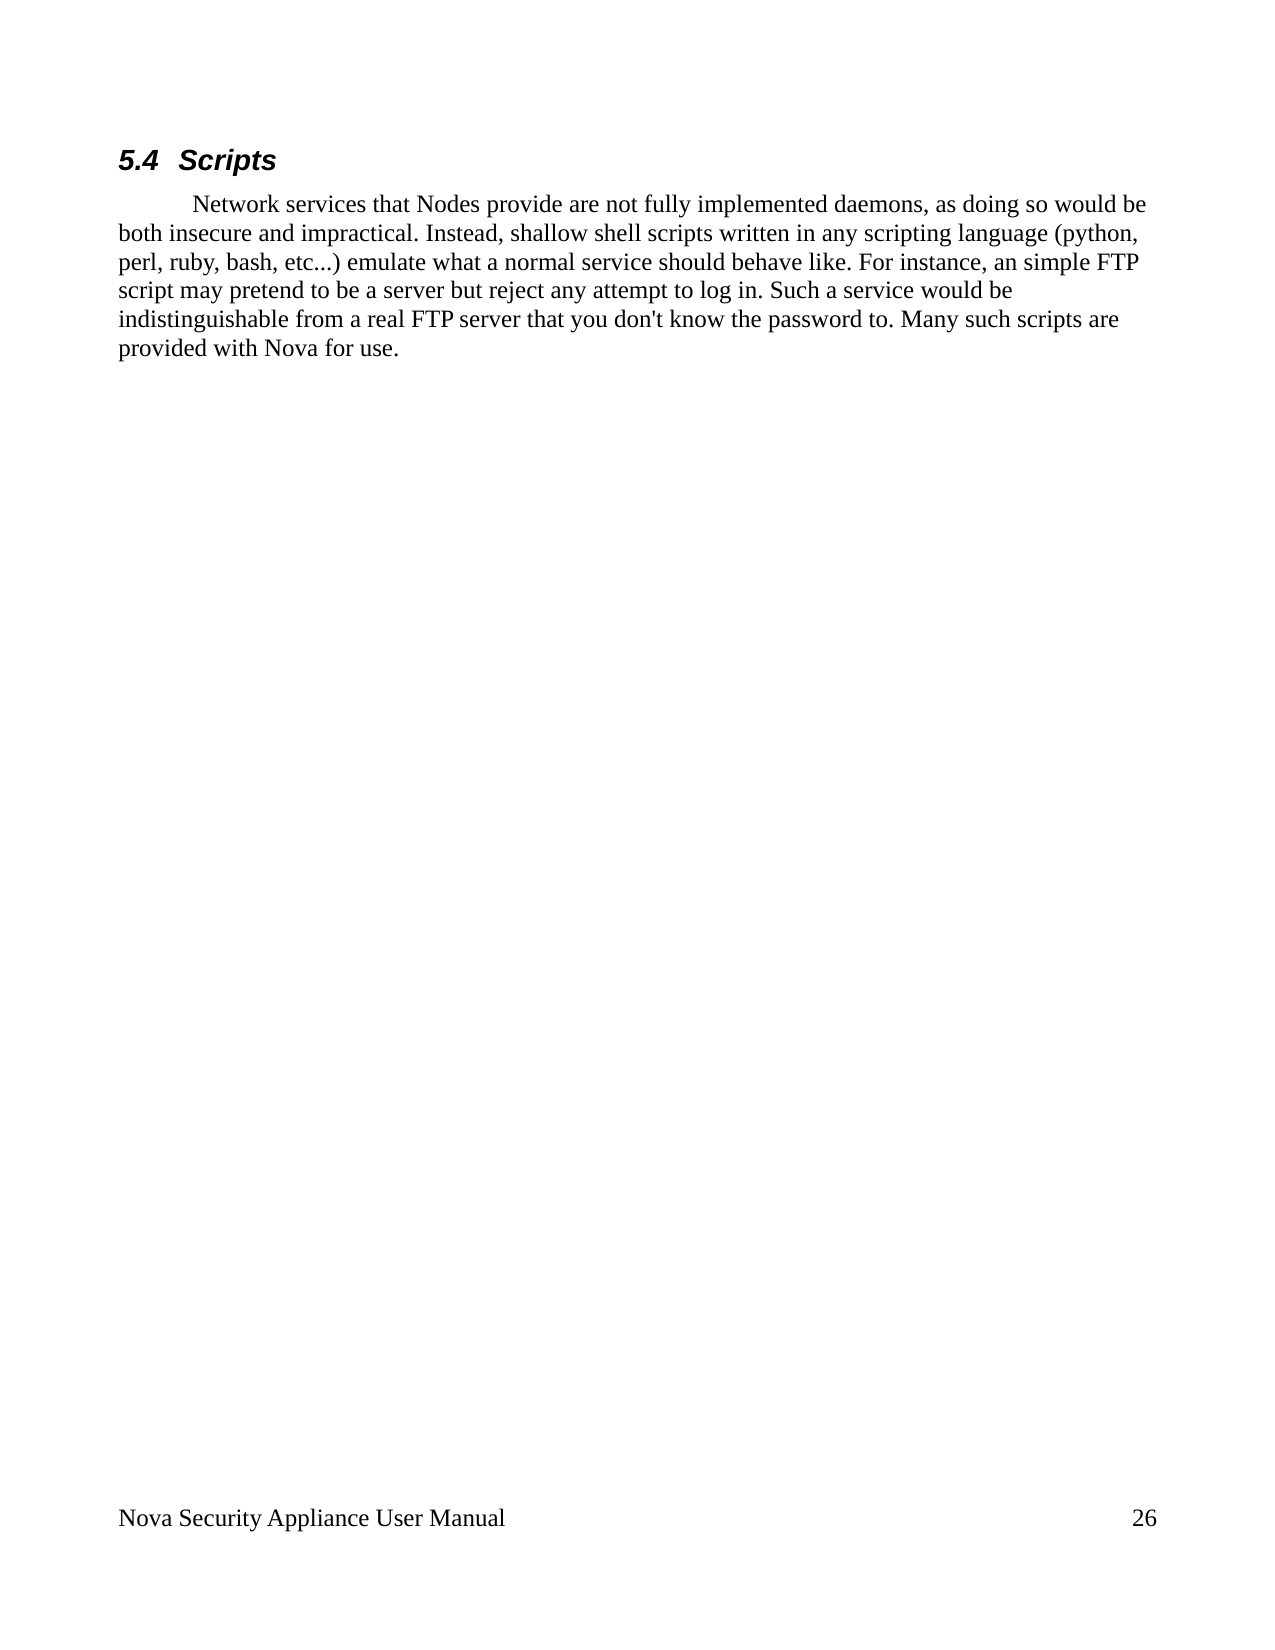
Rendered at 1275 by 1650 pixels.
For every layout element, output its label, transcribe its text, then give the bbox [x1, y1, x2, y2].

text Network services that Nodes provide are not fully implemented daemons, as doing so would be both insecure and impractical. Instead, shallow shell scripts written in any scripting language (python, perl, ruby, bash, etc...) emulate what a normal service should behave like. For instance, an simple FTP script may pretend to be a server but reject any attempt to log in. Such a service would be indistinguishable from a real FTP server that you don't know the password to. Many such scripts are provided with Nova for use. [118, 189, 1157, 362]
subtitle Scripts [118, 143, 1157, 177]
